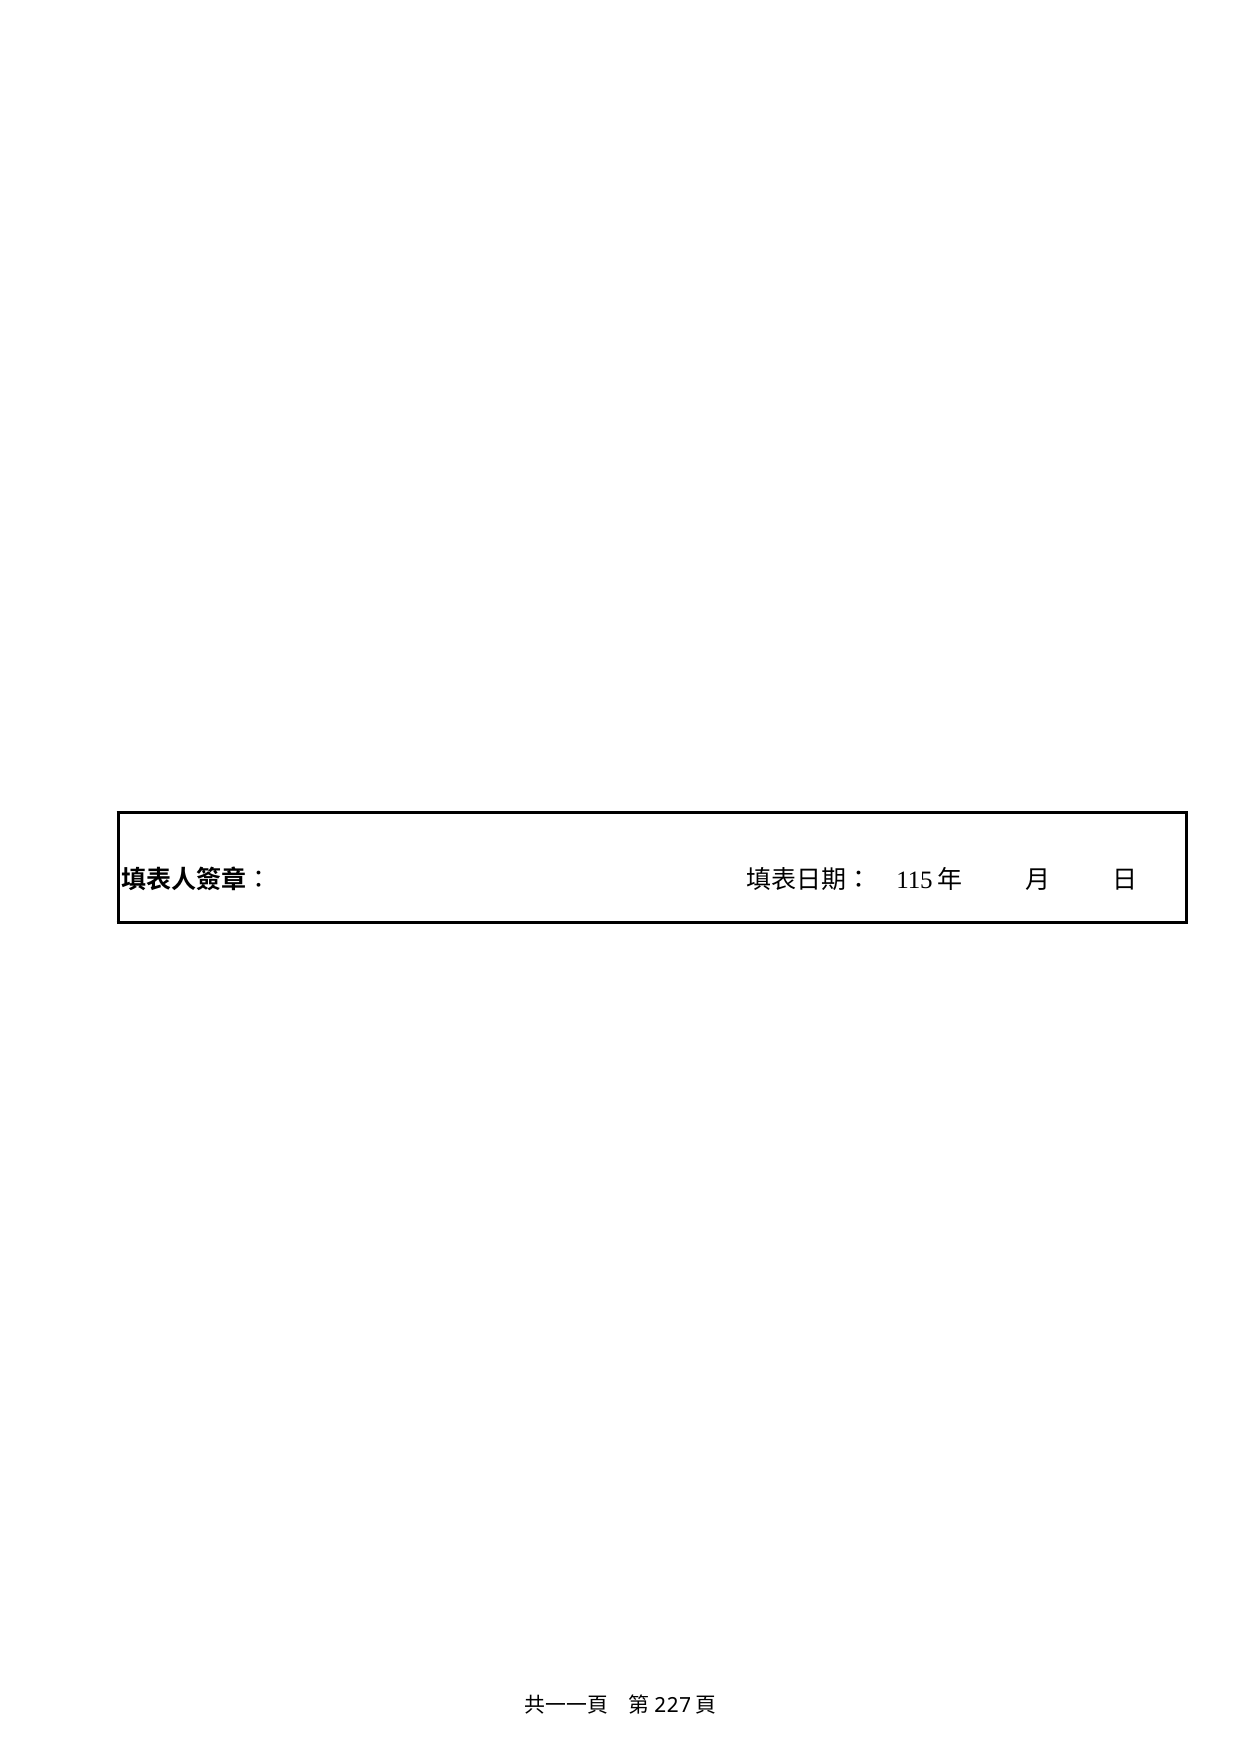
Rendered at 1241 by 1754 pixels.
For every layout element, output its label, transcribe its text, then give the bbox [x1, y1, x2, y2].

table_cell 填表人簽章： 填表日期： 115年 月 日 [120, 814, 1185, 921]
